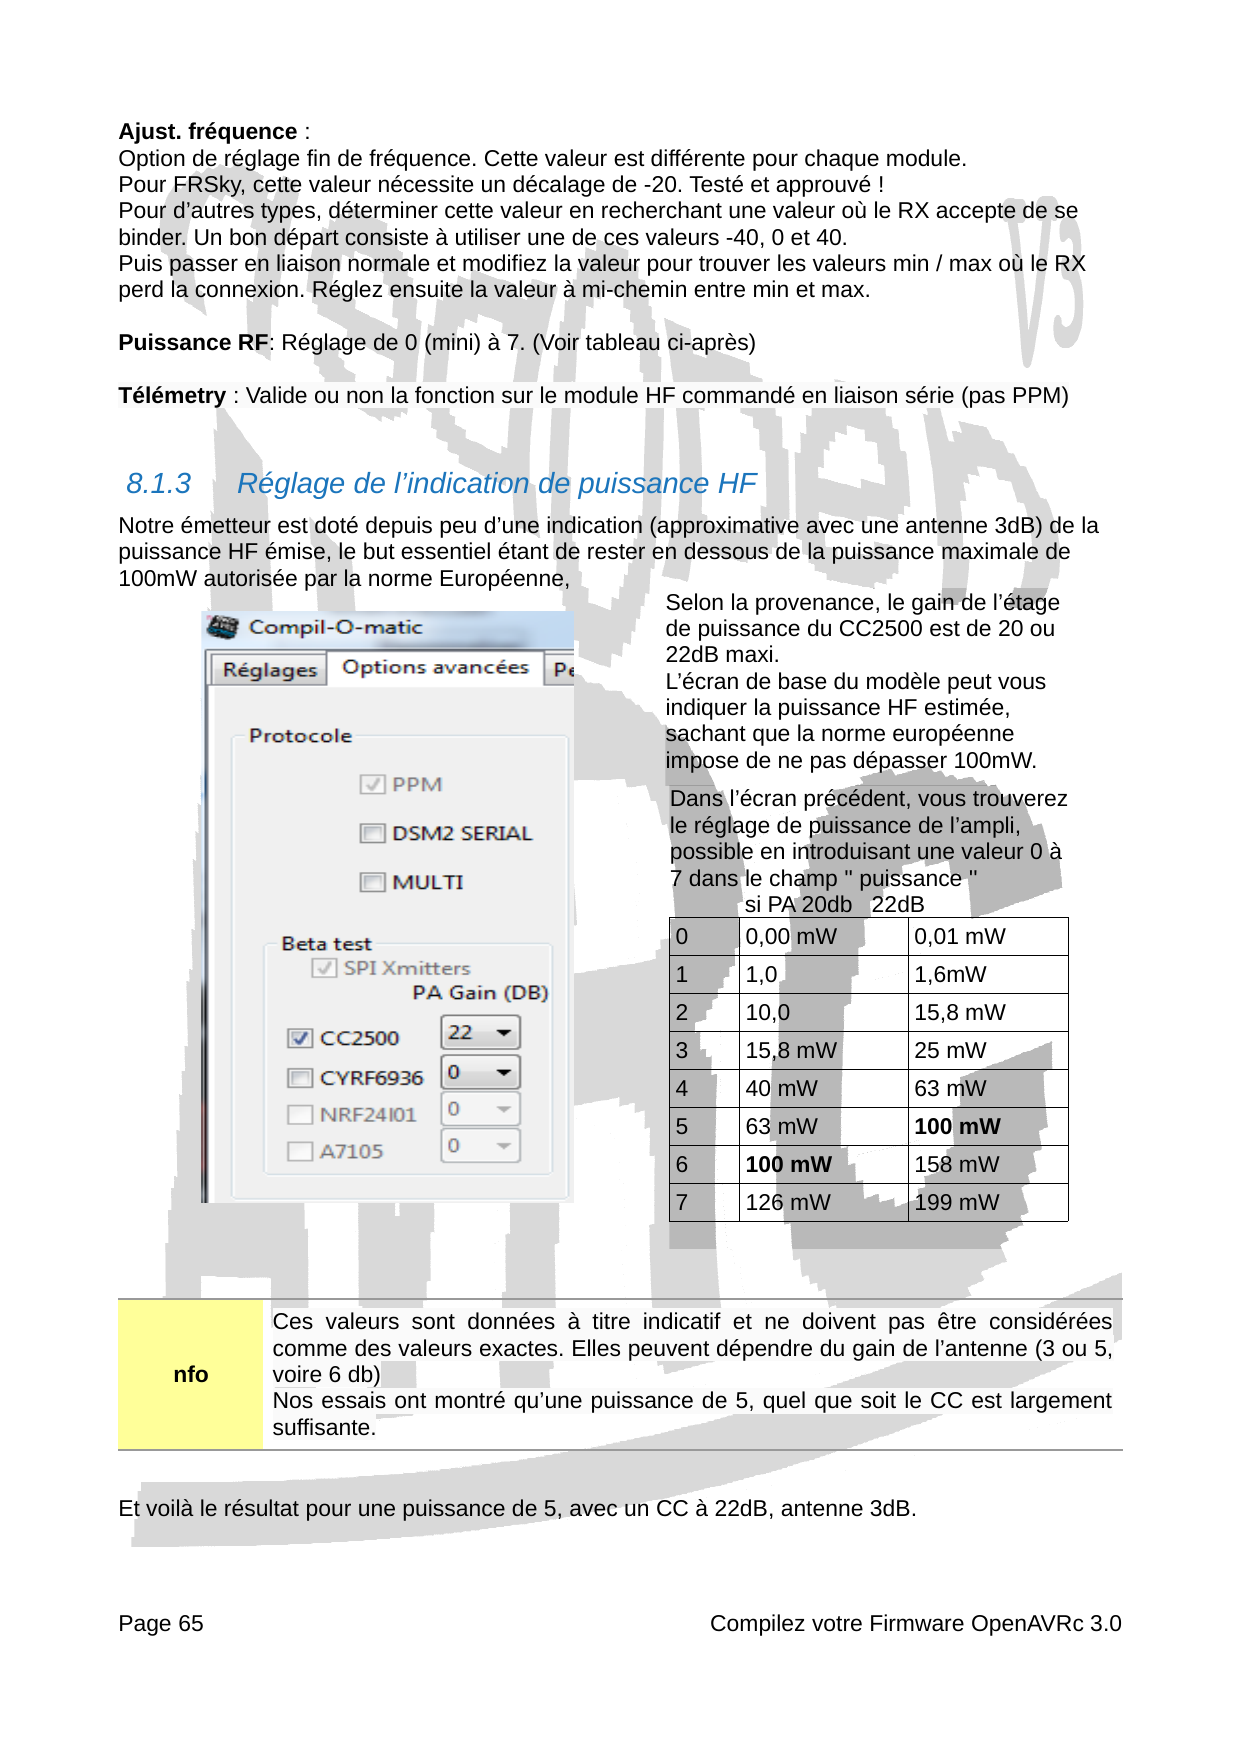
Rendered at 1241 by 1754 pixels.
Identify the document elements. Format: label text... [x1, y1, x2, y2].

text Puissance RF: Réglage de 0 (mini) à 7. (Voir tableau ci-après) [118, 329, 1122, 355]
table_cell 158 mW [909, 1146, 1068, 1183]
text Notre émetteur est doté depuis peu d’une indication (approximative avec une antenne 3dB) de la puissance HF émise, le but essentiel étant de rester en dessous de la puissance maximale de 100mW autorisée par la norme Européenne, [118, 512, 1122, 591]
text Pour FRSky, cette valeur nécessite un décalage de -20. Testé et approuvé ! Pour d’autres types, déterminer cette valeur en recherchant une valeur où le RX accepte de se binder. Un bon départ consiste à utiliser une de ces valeurs -40, 0 et 40. Puis passer en liaison normale et modifiez la valeur pour trouver les valeurs min / max où le RX perd la connexion. Réglez ensuite la valeur à mi-chemin entre min et max. [118, 171, 1122, 303]
text [665, 773, 1087, 786]
table_cell 7 [670, 1184, 739, 1221]
table_cell 15,8 mW [909, 994, 1068, 1031]
subtitle Réglage de l’indication de puissance HF [118, 466, 1122, 499]
text Et voilà le résultat pour une puissance de 5, avec un CC à 22dB, antenne 3dB. [118, 1495, 1122, 1521]
table_header nfo [118, 1300, 263, 1449]
table_cell 63 mW [740, 1108, 908, 1145]
table_cell 199 mW [909, 1184, 1068, 1221]
table_header 0,01 mW [909, 918, 1068, 955]
table_cell 63 mW [909, 1070, 1068, 1107]
table_cell 10,0 [740, 994, 908, 1031]
table_header 0,00 mW [740, 918, 908, 955]
text Télémetry : Valide ou non la fonction sur le module HF commandé en liaison série (pas PPM) [118, 382, 1122, 408]
table_cell 25 mW [909, 1032, 1068, 1069]
table_cell 2 [670, 994, 739, 1031]
table_cell 3 [670, 1032, 739, 1069]
table_cell 1,0 [740, 956, 908, 993]
table_header Ces valeurs sont données à titre indicatif et ne doivent pas être considérées comme des valeurs exactes. Elles peuvent dépendre du gain de l’antenne (3 ou 5, voire 6 db) Nos essais ont montré qu’une puissance de 5, quel que soit le CC est largement suffisante. [264, 1300, 1122, 1449]
text Dans l’écran précédent, vous trouverez le réglage de puissance de l’ampli, possible en introduisant une valeur 0 à 7 dans le champ '' puissance '' [669, 785, 1068, 891]
table_cell 15,8 mW [740, 1032, 908, 1069]
table_cell 1,6mW [909, 956, 1068, 993]
text L’écran de base du modèle peut vous indiquer la puissance HF estimée, sachant que la norme européenne impose de ne pas dépasser 100mW. [665, 668, 1087, 773]
text si PA 20db 22dB [669, 891, 1068, 917]
picture [201, 611, 574, 1203]
table_cell 1 [670, 956, 739, 993]
table_cell 100 mW [909, 1108, 1068, 1145]
table_cell 40 mW [740, 1070, 908, 1107]
table_cell 126 mW [740, 1184, 908, 1221]
table_cell 100 mW [740, 1146, 908, 1183]
text Option de réglage fin de fréquence. Cette valeur est différente pour chaque module. [118, 144, 1122, 171]
table_header 0 [670, 918, 739, 955]
table_cell 5 [670, 1108, 739, 1145]
table_cell 4 [670, 1070, 739, 1107]
table_cell 6 [670, 1146, 739, 1183]
text Selon la provenance, le gain de l’étage de puissance du CC2500 est de 20 ou 22dB maxi. [665, 588, 1087, 668]
text Ajust. fréquence : [118, 118, 1122, 144]
